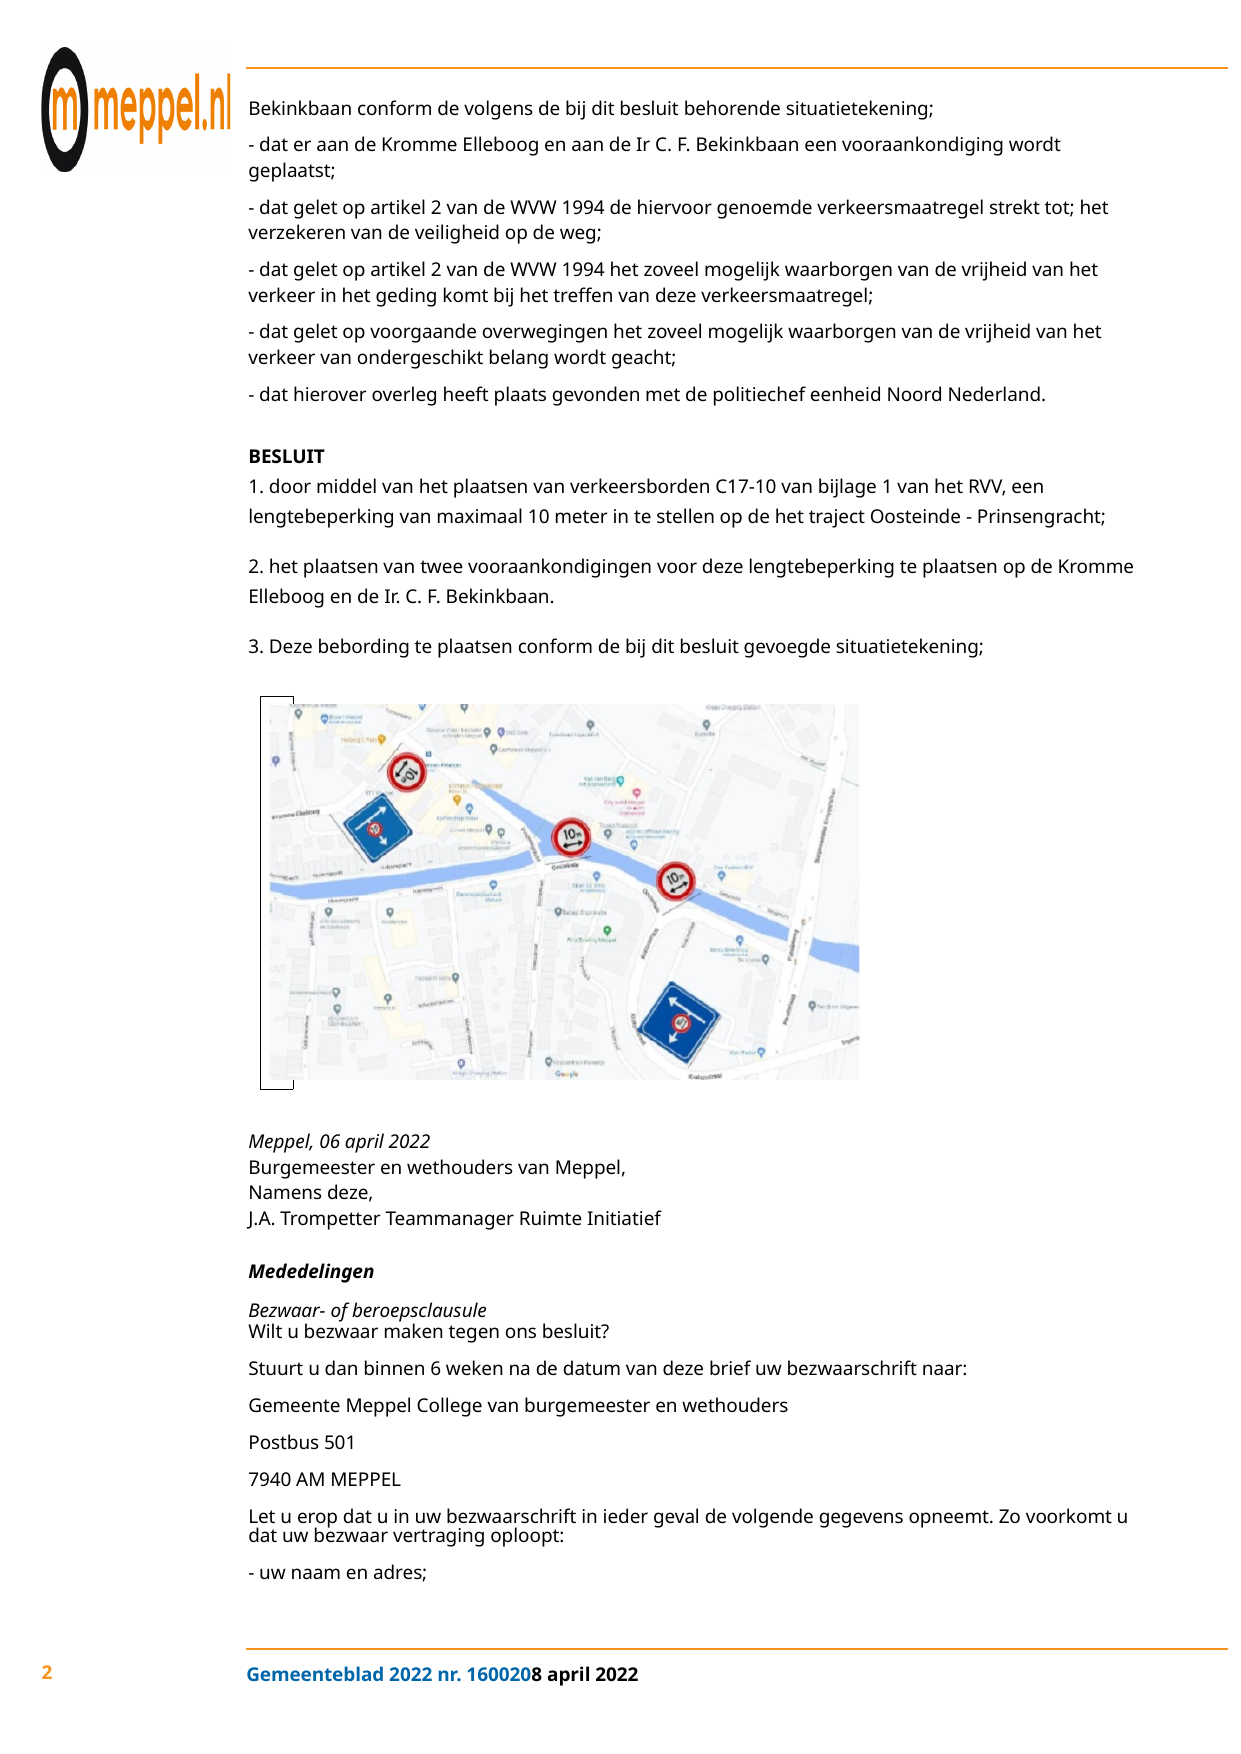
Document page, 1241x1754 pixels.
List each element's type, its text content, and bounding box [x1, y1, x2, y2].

text Bezwaar- of beroepsclausule [248, 1297, 1152, 1323]
text Bekinkbaan conform de volgens de bij dit besluit behorende situatietekening; [248, 95, 1152, 121]
text - dat er aan de Kromme Elleboog en aan de Ir C. F. Bekinkbaan een vooraankondiging wordt geplaatst; [248, 131, 1152, 183]
text - dat hierover overleg heeft plaats gevonden met de politiechef eenheid Noord Nederland. [248, 381, 1152, 407]
text Stuurt u dan binnen 6 weken na de datum van deze brief uw bezwaarschrift naar: [248, 1360, 1152, 1379]
text - uw naam en adres; [248, 1564, 1152, 1584]
text Mededelingen [248, 1258, 1152, 1284]
text Burgemeester en wethouders van Meppel, [248, 1154, 1152, 1179]
picture [268, 704, 860, 1080]
text - dat gelet op artikel 2 van de WVW 1994 het zoveel mogelijk waarborgen van de vrijheid van het verkeer in het geding komt bij het treffen van deze verkeersmaatregel; [248, 256, 1152, 308]
text 1. door middel van het plaatsen van verkeersborden C17-10 van bijlage 1 van het RVV, een lengtebeperking van maximaal 10 meter in te stellen op de het traject Oosteinde - Prinsengracht; [248, 473, 1152, 529]
text Let u erop dat u in uw bezwaarschrift in ieder geval de volgende gegevens opneemt. Zo voorkomt u dat uw bezwaar vertraging oploopt: [248, 1508, 1152, 1547]
text Gemeente Meppel College van burgemeester en wethouders [248, 1397, 1152, 1416]
text - dat gelet op artikel 2 van de WVW 1994 de hiervoor genoemde verkeersmaatregel strekt tot; het verzekeren van de veiligheid op de weg; [248, 194, 1152, 245]
picture [41, 47, 231, 172]
text J.A. Trompetter Teammanager Ruimte Initiatief [248, 1205, 1152, 1231]
text - dat gelet op voorgaande overwegingen het zoveel mogelijk waarborgen van de vrijheid van het verkeer van ondergeschikt belang wordt geacht; [248, 319, 1152, 370]
text 7940 AM MEPPEL [248, 1471, 1152, 1490]
text Wilt u bezwaar maken tegen ons besluit? [248, 1323, 1152, 1342]
text Postbus 501 [248, 1434, 1152, 1453]
text 2. het plaatsen van twee vooraankondigingen voor deze lengtebeperking te plaatsen op de Kromme Elleboog en de Ir. C. F. Bekinkbaan. [248, 553, 1152, 609]
text Meppel, 06 april 2022 [248, 1128, 1152, 1154]
text 3. Deze bebording te plaatsen conform de bij dit besluit gevoegde situatietekening; [248, 633, 1152, 659]
text BESLUIT [248, 444, 1152, 469]
text Namens deze, [248, 1179, 1152, 1205]
